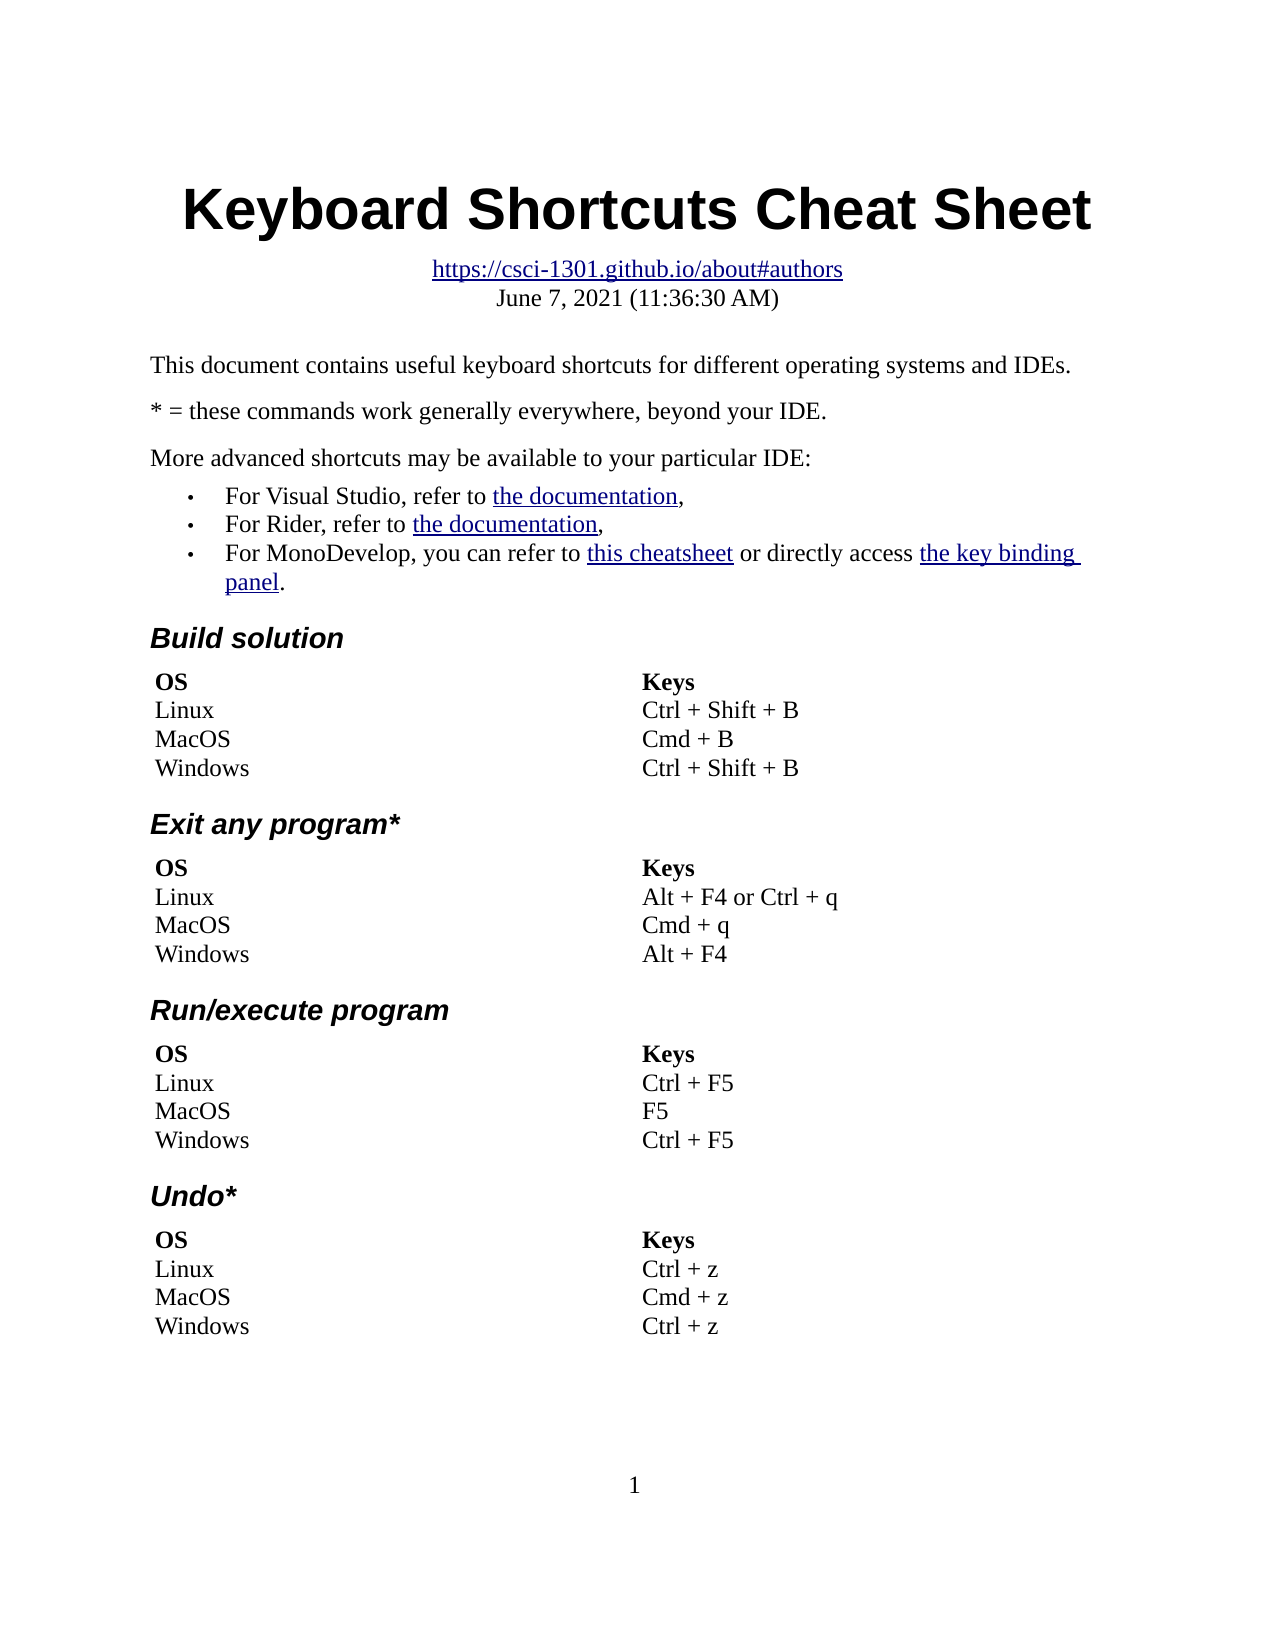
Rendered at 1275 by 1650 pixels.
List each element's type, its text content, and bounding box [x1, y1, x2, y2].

list For MonoDevelop, you can refer to this cheatsheet or directly access the key binding panel. [187, 538, 1125, 596]
table_cell Cmd + q [638, 910, 1125, 939]
table_cell MacOS [150, 1283, 637, 1311]
table_cell Windows [150, 939, 637, 968]
table_cell Ctrl + Shift + B [638, 753, 1125, 782]
table_cell Linux [150, 1068, 637, 1096]
table_header OS [150, 1225, 637, 1254]
subtitle Run/execute program [150, 993, 1125, 1026]
table_cell Linux [150, 882, 637, 910]
table_cell Alt + F4 [638, 939, 1125, 968]
title Keyboard Shortcuts Cheat Sheet [150, 175, 1125, 242]
table_header OS [150, 667, 637, 696]
table_cell Ctrl + z [638, 1311, 1125, 1340]
table_cell Cmd + B [638, 724, 1125, 753]
text More advanced shortcuts may be available to your particular IDE: [150, 443, 1125, 472]
subtitle Build solution [150, 621, 1125, 654]
text * = these commands work generally everywhere, beyond your IDE. [150, 396, 1125, 425]
table_header OS [150, 1039, 637, 1068]
subtitle Undo* [150, 1179, 1125, 1212]
table_cell MacOS [150, 724, 637, 753]
text This document contains useful keyboard shortcuts for different operating systems and IDEs. [150, 350, 1125, 378]
table_cell Ctrl + Shift + B [638, 696, 1125, 724]
table_cell Linux [150, 1254, 637, 1282]
table_cell Windows [150, 1125, 637, 1154]
table_cell MacOS [150, 1096, 637, 1125]
text June 7, 2021 (11:36:30 AM) [150, 283, 1125, 312]
list For Rider, refer to the documentation, [187, 509, 1125, 538]
table_cell Ctrl + F5 [638, 1125, 1125, 1154]
list For Visual Studio, refer to the documentation, [187, 481, 1125, 509]
table_header Keys [638, 853, 1125, 882]
subtitle Exit any program* [150, 807, 1125, 840]
table_cell Alt + F4 or Ctrl + q [638, 882, 1125, 910]
table_header Keys [638, 667, 1125, 696]
table_cell Linux [150, 696, 637, 724]
table_cell Cmd + z [638, 1283, 1125, 1311]
table_cell Ctrl + F5 [638, 1068, 1125, 1096]
text https://csci-1301.github.io/about#authors [150, 254, 1125, 283]
table_cell Windows [150, 753, 637, 782]
table_header OS [150, 853, 637, 882]
table_header Keys [638, 1225, 1125, 1254]
table_cell F5 [638, 1096, 1125, 1125]
table_cell MacOS [150, 910, 637, 939]
table_cell Windows [150, 1311, 637, 1340]
table_cell Ctrl + z [638, 1254, 1125, 1282]
table_header Keys [638, 1039, 1125, 1068]
